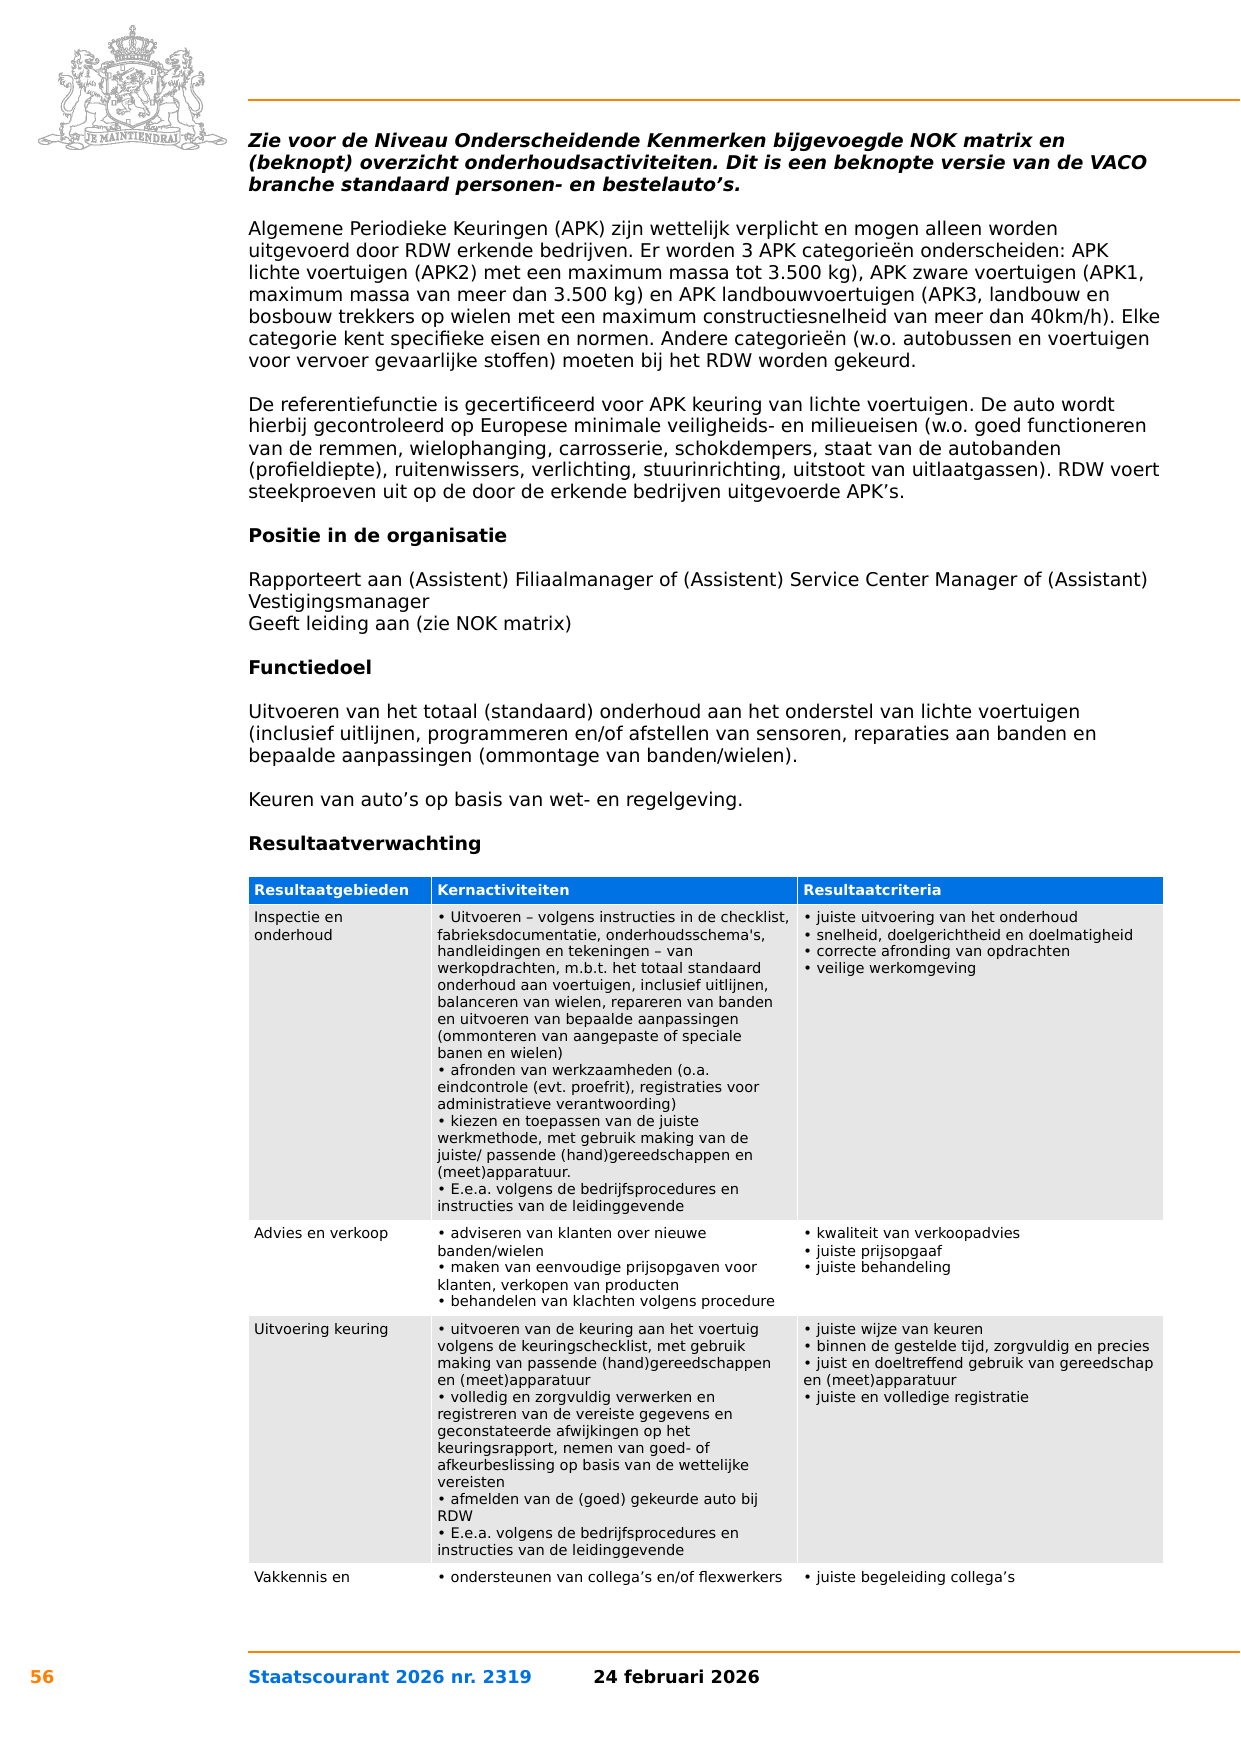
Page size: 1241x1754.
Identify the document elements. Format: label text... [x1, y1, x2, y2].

text De referentiefunctie is gecertificeerd voor APK keuring van lichte voertuigen. De auto wordt hierbij gecontroleerd op Europese minimale veiligheids- en milieueisen (w.o. goed functioneren van de remmen, wielophanging, carrosserie, schokdempers, staat van de autobanden (profieldiepte), ruitenwissers, verlichting, stuurinrichting, uitstoot van uitlaatgassen). RDW voert steekproeven uit op de door de erkende bedrijven uitgevoerde APK’s. [248, 393, 1163, 503]
table_cell • adviseren van klanten over nieuwe banden/wielen • maken van eenvoudige prijsopgaven voor klanten, verkopen van producten • behandelen van klachten volgens procedure [432, 1221, 797, 1315]
subtitle Positie in de organisatie [248, 525, 1163, 547]
table_cell • uitvoeren van de keuring aan het voertuig volgens de keuringschecklist, met gebruik making van passende (hand)gereedschappen en (meet)apparatuur • volledig en zorgvuldig verwerken en registreren van de vereiste gegevens en geconstateerde afwijkingen op het keuringsrapport, nemen van goed- of afkeurbeslissing op basis van de wettelijke vereisten • afmelden van de (goed) gekeurde auto bij RDW • E.e.a. volgens de bedrijfsprocedures en instructies van de leidinggevende [432, 1316, 797, 1563]
table_cell • juiste begeleiding collega’s [798, 1564, 1163, 1591]
table_cell • ondersteunen van collega’s en/of flexwerkers [432, 1564, 797, 1591]
table_header Kernactiviteiten [432, 877, 797, 904]
table_cell Vakkennis en [249, 1564, 431, 1591]
text Keuren van auto’s op basis van wet- en regelgeving. [248, 788, 1163, 811]
text Rapporteert aan (Assistent) Filiaalmanager of (Assistent) Service Center Manager of (Assistant) Vestigingsmanager [248, 569, 1163, 613]
table_header Resultaatgebieden [249, 877, 431, 904]
table_cell Uitvoering keuring [249, 1316, 431, 1563]
text Algemene Periodieke Keuringen (APK) zijn wettelijk verplicht en mogen alleen worden uitgevoerd door RDW erkende bedrijven. Er worden 3 APK categorieën onderscheiden: APK lichte voertuigen (APK2) met een maximum massa tot 3.500 kg), APK zware voertuigen (APK1, maximum massa van meer dan 3.500 kg) en APK landbouwvoertuigen (APK3, landbouw en bosbouw trekkers op wielen met een maximum constructiesnelheid van meer dan 40km/h). Elke categorie kent specifieke eisen en normen. Andere categorieën (w.o. autobussen en voertuigen voor vervoer gevaarlijke stoffen) moeten bij het RDW worden gekeurd. [248, 218, 1163, 372]
subtitle Resultaatverwachting [248, 832, 1163, 854]
table_cell Inspectie en onderhoud [249, 905, 431, 1220]
text Zie voor de Niveau Onderscheidende Kenmerken bijgevoegde NOK matrix en (beknopt) overzicht onderhoudsactiviteiten. Dit is een beknopte versie van de VACO branche standaard personen- en bestelauto’s. [248, 130, 1163, 196]
table_cell • Uitvoeren – volgens instructies in de checklist, fabrieksdocumentatie, onderhoudsschema's, handleidingen en tekeningen – van werkopdrachten, m.b.t. het totaal standaard onderhoud aan voertuigen, inclusief uitlijnen, balanceren van wielen, repareren van banden en uitvoeren van bepaalde aanpassingen (ommonteren van aangepaste of speciale banen en wielen) • afronden van werkzaamheden (o.a. eindcontrole (evt. proefrit), registraties voor administratieve verantwoording) • kiezen en toepassen van de juiste werkmethode, met gebruik making van de juiste/ passende (hand)gereedschappen en (meet)apparatuur. • E.e.a. volgens de bedrijfsprocedures en instructies van de leidinggevende [432, 905, 797, 1220]
text Geeft leiding aan (zie NOK matrix) [248, 613, 1163, 635]
table_cell Advies en verkoop [249, 1221, 431, 1315]
text Uitvoeren van het totaal (standaard) onderhoud aan het onderstel van lichte voertuigen (inclusief uitlijnen, programmeren en/of afstellen van sensoren, reparaties aan banden en bepaalde aanpassingen (ommontage van banden/wielen). [248, 701, 1163, 767]
picture [38, 25, 227, 150]
table_cell • juiste uitvoering van het onderhoud • snelheid, doelgerichtheid en doelmatigheid • correcte afronding van opdrachten • veilige werkomgeving [798, 905, 1163, 1220]
table_cell • kwaliteit van verkoopadvies • juiste prijsopgaaf • juiste behandeling [798, 1221, 1163, 1315]
table_cell • juiste wijze van keuren • binnen de gestelde tijd, zorgvuldig en precies • juist en doeltreffend gebruik van gereedschap en (meet)apparatuur • juiste en volledige registratie [798, 1316, 1163, 1563]
table_header Resultaatcriteria [798, 877, 1163, 904]
subtitle Functiedoel [248, 657, 1163, 679]
